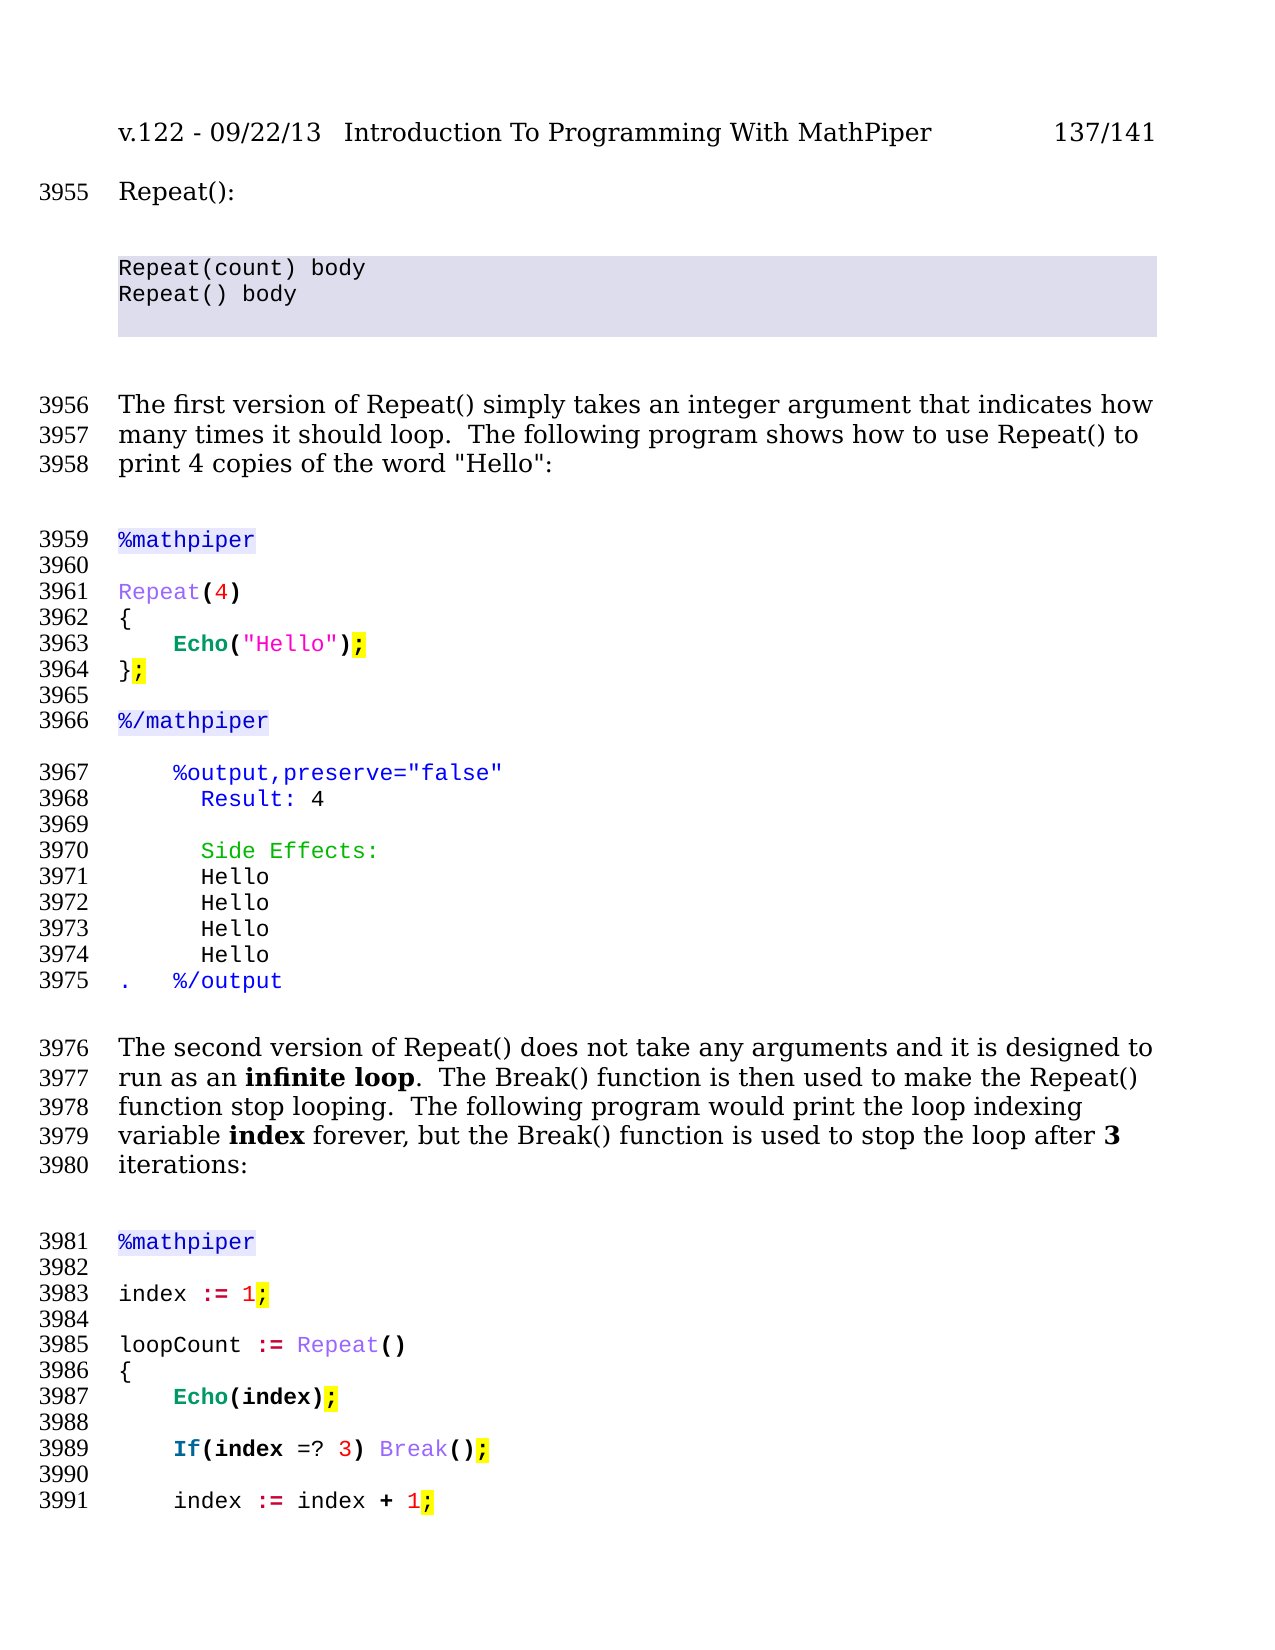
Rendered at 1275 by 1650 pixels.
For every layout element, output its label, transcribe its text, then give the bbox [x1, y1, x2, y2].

text %output,preserve="false" [118, 762, 1157, 788]
table_header Repeat(count) body Repeat() body [118, 256, 1157, 337]
text %/mathpiper [118, 710, 1157, 736]
text Hello [118, 917, 1157, 943]
text Repeat(): [118, 177, 1157, 206]
text If(index =? 3) Break(); [118, 1438, 1157, 1463]
text Echo("Hello"); [118, 632, 1157, 658]
text Side Effects: [118, 839, 1157, 866]
text index := 1; [118, 1282, 1157, 1308]
text { [118, 1360, 1157, 1386]
text Hello [118, 866, 1157, 891]
text { [118, 606, 1157, 632]
text }; [118, 658, 1157, 684]
text index := index + 1; [118, 1489, 1157, 1515]
text Echo(index); [118, 1386, 1157, 1412]
text . %/output [118, 969, 1157, 995]
text The second version of Repeat() does not take any arguments and it is designed to run as an infinite loop. The Break() function is then used to make the Repeat() function stop looping. The following program would print the loop indexing variable index forever, but the Break() function is used to stop the loop after 3 iterations: [118, 1034, 1157, 1180]
text %mathpiper [118, 528, 1157, 554]
text %mathpiper [118, 1230, 1157, 1256]
text Hello [118, 891, 1157, 917]
text loopCount := Repeat() [118, 1334, 1157, 1360]
text Hello [118, 943, 1157, 969]
text The first version of Repeat() simply takes an integer argument that indicates how many times it should loop. The following program shows how to use Repeat() to print 4 copies of the word "Hello": [118, 391, 1157, 478]
text Result: 4 [118, 788, 1157, 814]
text Repeat(4) [118, 580, 1157, 606]
